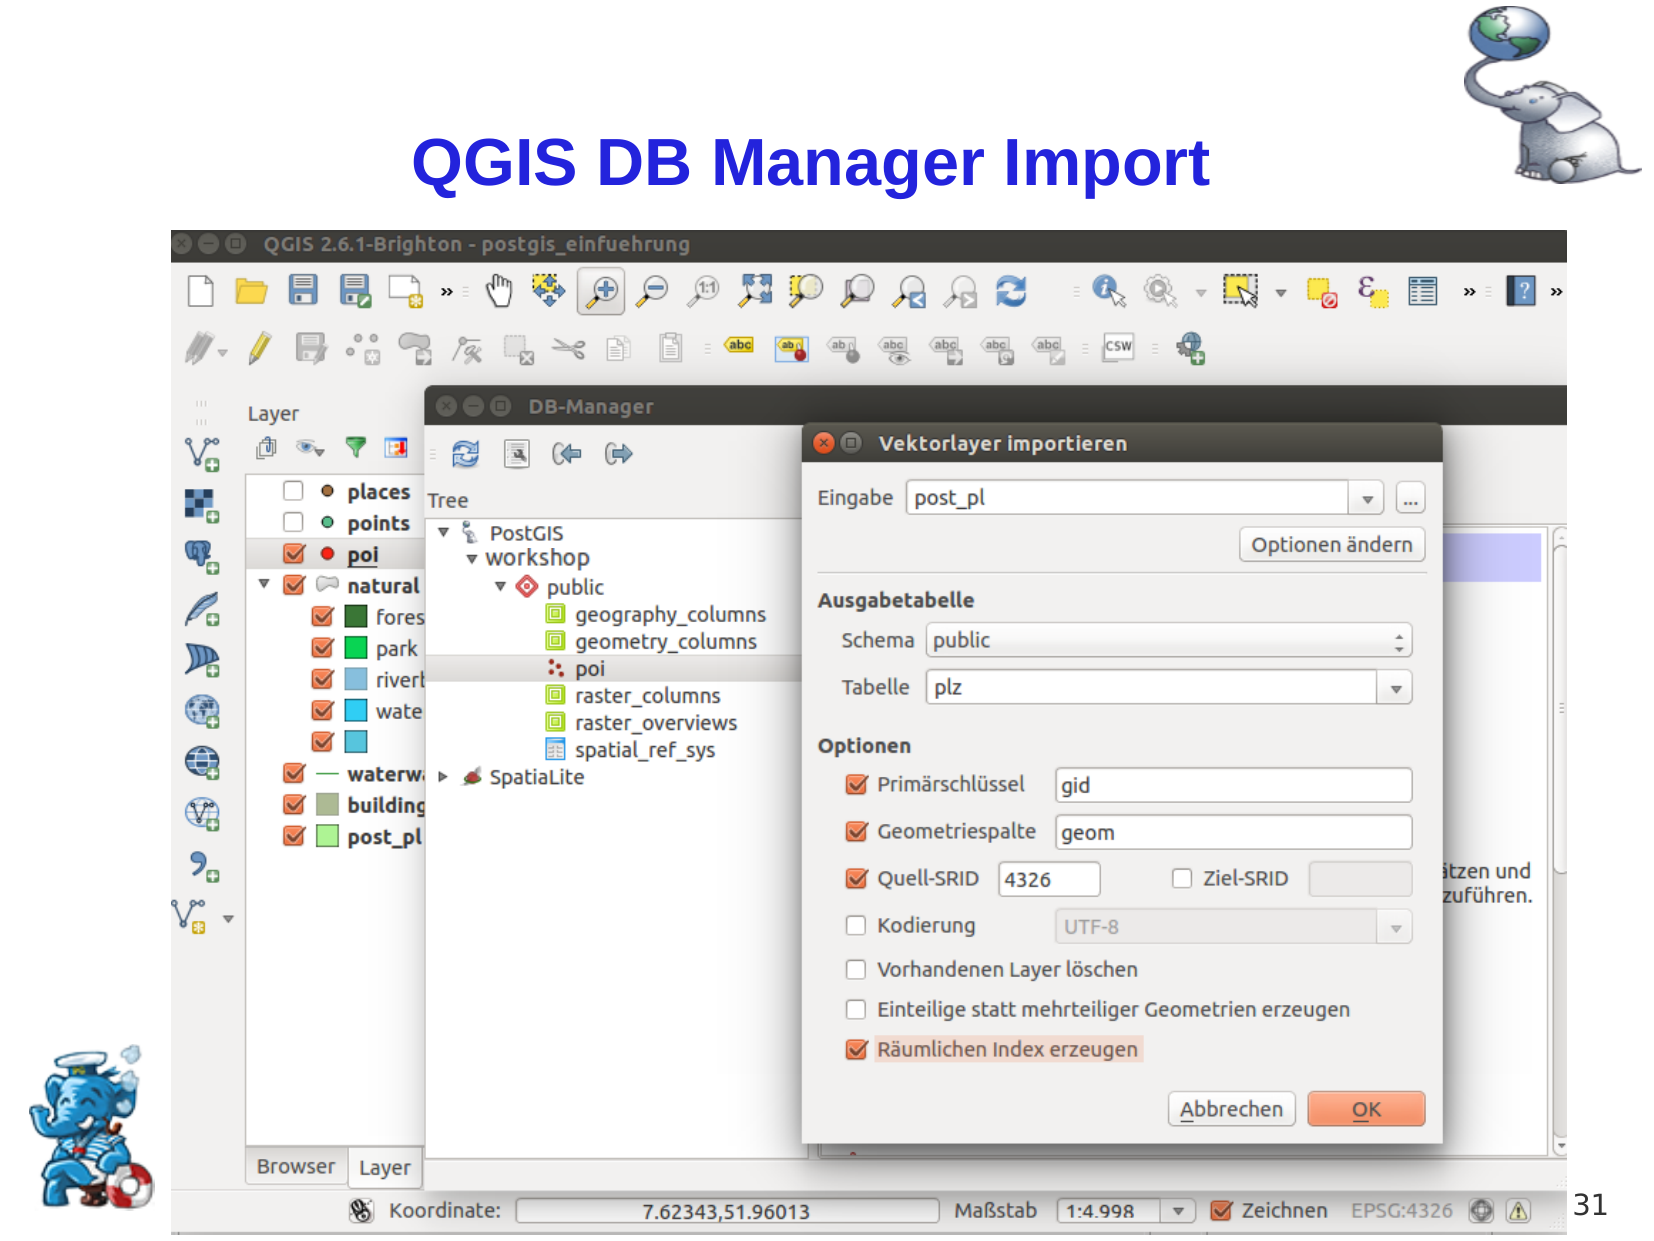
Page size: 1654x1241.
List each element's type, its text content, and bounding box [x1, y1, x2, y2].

picture [29, 1044, 155, 1211]
picture [1464, 6, 1642, 184]
title QGIS DB Manager Import [76, 88, 1565, 237]
picture [171, 230, 1567, 1235]
